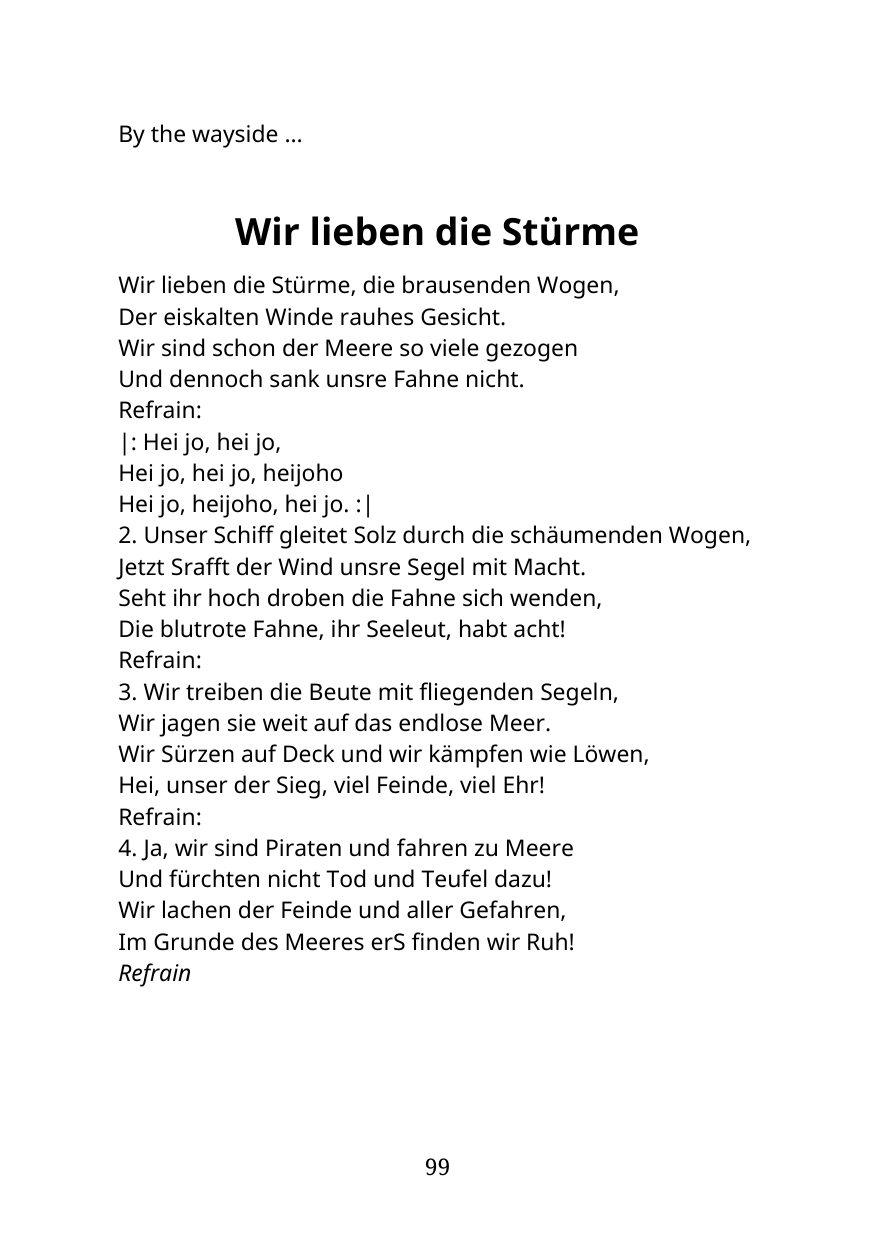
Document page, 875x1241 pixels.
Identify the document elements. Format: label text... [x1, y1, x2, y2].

text Refrain: [118, 800, 756, 832]
text Im Grunde des Meeres erS finden wir Ruh! [118, 925, 756, 957]
text Refrain [118, 957, 756, 988]
subtitle Wir lieben die Stürme [118, 206, 756, 257]
text Und dennoch sank unsre Fahne nicht. [118, 363, 756, 394]
text Wir sind schon der Meere so viele gezogen [118, 332, 756, 363]
text Seht ihr hoch droben die Fahne sich wenden, [118, 582, 756, 613]
text 4. Ja, wir sind Piraten und fahren zu Meere [118, 832, 756, 863]
text 3. Wir treiben die Beute mit fliegenden Segeln, [118, 675, 756, 707]
text Wir Sürzen auf Deck und wir kämpfen wie Löwen, [118, 738, 756, 769]
text Refrain: [118, 394, 756, 425]
text Hei jo, heijoho, hei jo. :| [118, 488, 756, 519]
text Wir jagen sie weit auf das endlose Meer. [118, 707, 756, 738]
text Hei jo, hei jo, heijoho [118, 457, 756, 488]
text 2. Unser Schiff gleitet Solz durch die schäumenden Wogen, [118, 519, 756, 550]
text Hei, unser der Sieg, viel Feinde, viel Ehr! [118, 769, 756, 800]
text Jetzt Srafft der Wind unsre Segel mit Macht. [118, 550, 756, 582]
text Refrain: [118, 644, 756, 675]
text By the wayside … [118, 118, 756, 149]
text |: Hei jo, hei jo, [118, 425, 756, 457]
text Wir lieben die Stürme, die brausenden Wogen, [118, 269, 756, 300]
text Wir lachen der Feinde und aller Gefahren, [118, 894, 756, 925]
text Und fürchten nicht Tod und Teufel dazu! [118, 863, 756, 894]
text Die blutrote Fahne, ihr Seeleut, habt acht! [118, 613, 756, 644]
text Der eiskalten Winde rauhes Gesicht. [118, 300, 756, 332]
